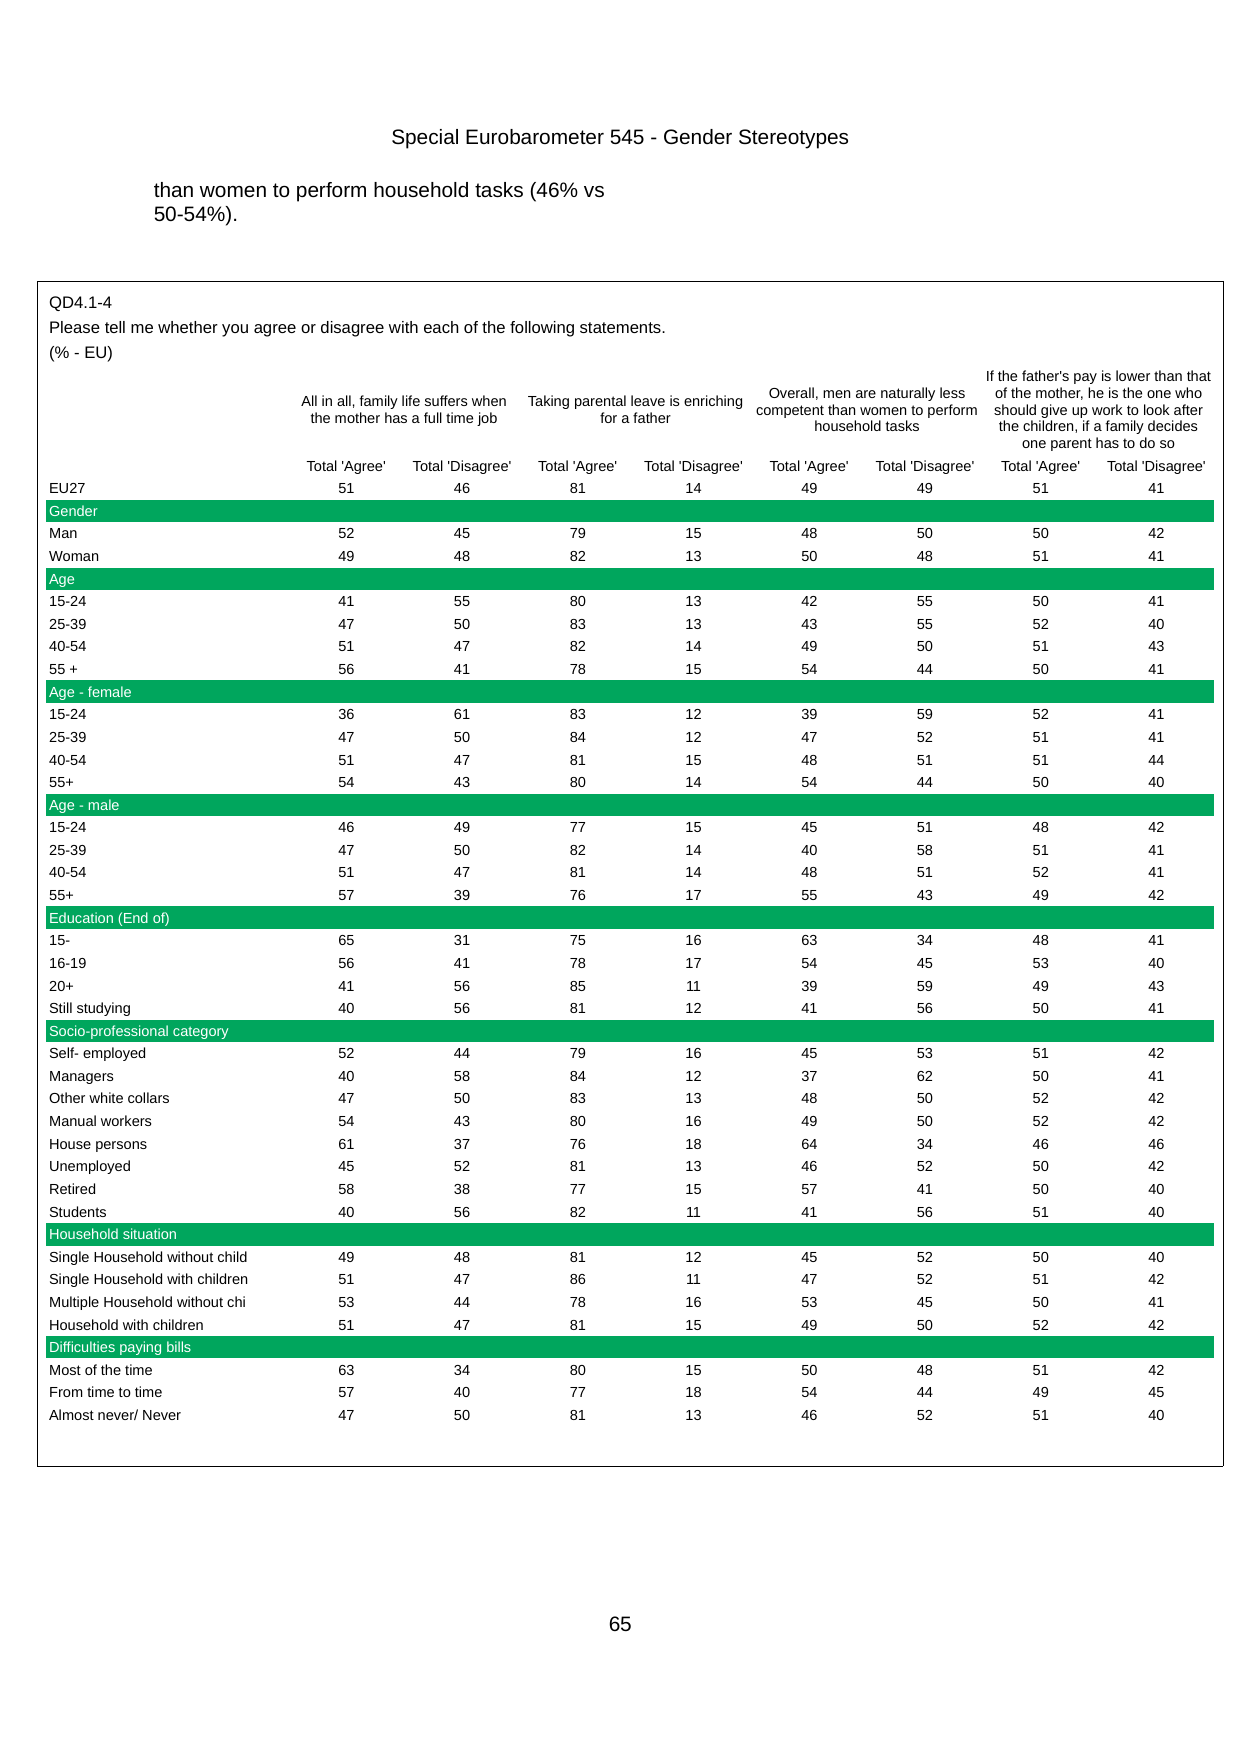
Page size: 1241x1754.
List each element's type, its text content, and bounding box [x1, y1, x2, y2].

table_cell 15-24 [46, 590, 288, 613]
table_cell 53 [983, 952, 1098, 974]
table_cell 56 [404, 974, 520, 997]
table_cell 80 [520, 1359, 635, 1381]
table_cell 58 [867, 839, 983, 861]
table_cell Single Household without child [46, 1246, 288, 1268]
table_cell 50 [867, 522, 983, 545]
table_cell 51 [983, 477, 1098, 499]
table_header QD4.1-4 [46, 290, 1214, 315]
table_cell 50 [751, 1359, 867, 1381]
table_cell 14 [635, 839, 751, 861]
table_cell 40 [1098, 613, 1214, 635]
table_cell [867, 340, 983, 365]
table_cell 41 [1098, 545, 1214, 567]
table_cell Please tell me whether you agree or disagree with each of the following statements. [46, 315, 1214, 340]
table_cell Socio-professional category [46, 1020, 1214, 1042]
table_cell 52 [983, 1313, 1098, 1336]
table_cell 84 [520, 726, 635, 748]
table_cell 52 [867, 1268, 983, 1291]
table_cell 56 [867, 997, 983, 1019]
table_cell 47 [404, 635, 520, 658]
table_cell 25-39 [46, 726, 288, 748]
table_cell 47 [751, 1268, 867, 1291]
table_cell Total 'Disagree' [1098, 454, 1214, 477]
table_cell 54 [751, 1381, 867, 1404]
table_cell 45 [867, 1291, 983, 1313]
table_cell 50 [983, 1246, 1098, 1268]
table_cell 20+ [46, 974, 288, 997]
table_cell 51 [983, 1268, 1098, 1291]
table_cell 51 [983, 1404, 1098, 1426]
table_cell 13 [635, 545, 751, 567]
table_cell [1098, 340, 1214, 365]
table_cell 47 [404, 861, 520, 884]
table_cell Total 'Disagree' [867, 454, 983, 477]
table_cell 45 [288, 1155, 404, 1178]
table_cell 34 [867, 1133, 983, 1155]
table_cell 13 [635, 613, 751, 635]
table_cell 51 [288, 635, 404, 658]
table_cell 83 [520, 1087, 635, 1110]
table_cell [46, 365, 288, 454]
table_cell 16 [635, 929, 751, 952]
table_cell 84 [520, 1065, 635, 1087]
table_cell [404, 340, 520, 365]
table_cell 49 [404, 816, 520, 839]
table_cell 46 [751, 1404, 867, 1426]
table_cell [751, 340, 867, 365]
table_cell 40-54 [46, 861, 288, 884]
table_cell 41 [1098, 590, 1214, 613]
table_cell 41 [1098, 658, 1214, 680]
table_cell 56 [288, 658, 404, 680]
table_cell Household situation [46, 1223, 1214, 1246]
table_cell 11 [635, 1268, 751, 1291]
table_cell 45 [751, 1042, 867, 1065]
table_cell If the father's pay is lower than that of the mother, he is the one who should give up work to look after the children, if a family decides one parent has to do so [983, 365, 1214, 454]
table_cell 76 [520, 1133, 635, 1155]
table_cell 49 [751, 1110, 867, 1132]
table_cell 44 [867, 771, 983, 793]
table_cell 82 [520, 545, 635, 567]
table_cell 45 [1098, 1381, 1214, 1404]
table_cell Gender [46, 500, 1214, 522]
table_cell 80 [520, 590, 635, 613]
table_cell Students [46, 1200, 288, 1223]
table_cell Still studying [46, 997, 288, 1019]
table_cell [520, 340, 635, 365]
table_cell 12 [635, 726, 751, 748]
table_cell 40 [1098, 1178, 1214, 1200]
table_cell 75 [520, 929, 635, 952]
table_cell 41 [1098, 839, 1214, 861]
text than women to perform household tasks (46% vs 50-54%). [124, 178, 605, 226]
table_cell 52 [867, 726, 983, 748]
table_cell 50 [867, 635, 983, 658]
table_cell 43 [1098, 635, 1214, 658]
table_cell 43 [404, 771, 520, 793]
table_cell 52 [983, 613, 1098, 635]
table_cell 37 [404, 1133, 520, 1155]
table_cell 49 [983, 1381, 1098, 1404]
table_cell 47 [404, 748, 520, 771]
table_cell 54 [288, 771, 404, 793]
table_cell 25-39 [46, 839, 288, 861]
table_cell 55 [867, 590, 983, 613]
table_cell 15 [635, 1313, 751, 1336]
table_cell 40 [288, 1200, 404, 1223]
table_cell [635, 340, 751, 365]
table_cell 42 [1098, 816, 1214, 839]
table_cell 40 [1098, 1200, 1214, 1223]
table_cell 51 [288, 1313, 404, 1336]
table_cell 43 [404, 1110, 520, 1132]
table_cell Almost never/ Never [46, 1404, 288, 1426]
table_cell EU27 [46, 477, 288, 499]
table_cell 57 [288, 884, 404, 906]
table_cell 59 [867, 703, 983, 726]
table_cell 16 [635, 1291, 751, 1313]
table_cell 25-39 [46, 613, 288, 635]
table_cell 37 [751, 1065, 867, 1087]
table_cell 81 [520, 1404, 635, 1426]
table_cell 57 [751, 1178, 867, 1200]
table_cell 81 [520, 477, 635, 499]
table_cell 18 [635, 1381, 751, 1404]
table_cell 46 [404, 477, 520, 499]
table_cell 50 [404, 1404, 520, 1426]
table_cell 82 [520, 1200, 635, 1223]
table_cell 48 [751, 1087, 867, 1110]
table_cell 44 [1098, 748, 1214, 771]
table_cell 15 [635, 748, 751, 771]
table_cell 41 [867, 1178, 983, 1200]
table_cell 86 [520, 1268, 635, 1291]
table_cell 51 [288, 748, 404, 771]
table_cell 43 [867, 884, 983, 906]
table_cell Household with children [46, 1313, 288, 1336]
table_cell 15 [635, 658, 751, 680]
table_cell 41 [1098, 929, 1214, 952]
table_cell 41 [1098, 1291, 1214, 1313]
table_cell 41 [1098, 477, 1214, 499]
table_cell 50 [867, 1313, 983, 1336]
table_cell 44 [404, 1291, 520, 1313]
table_cell 40-54 [46, 748, 288, 771]
table_cell 49 [288, 1246, 404, 1268]
table_cell [46, 454, 288, 477]
table_cell 82 [520, 839, 635, 861]
table_cell 51 [983, 1200, 1098, 1223]
table_cell 56 [404, 1200, 520, 1223]
table_cell 51 [867, 748, 983, 771]
table_cell 51 [288, 861, 404, 884]
table_cell 58 [404, 1065, 520, 1087]
table_cell 78 [520, 1291, 635, 1313]
table_cell 12 [635, 1246, 751, 1268]
table_cell 13 [635, 1404, 751, 1426]
table_cell 56 [288, 952, 404, 974]
table_cell 50 [867, 1087, 983, 1110]
table_cell 80 [520, 1110, 635, 1132]
table_cell 18 [635, 1133, 751, 1155]
table_cell 39 [404, 884, 520, 906]
table_cell 46 [1098, 1133, 1214, 1155]
table_cell 41 [1098, 703, 1214, 726]
table_cell Managers [46, 1065, 288, 1087]
table_cell 50 [983, 1065, 1098, 1087]
table_cell 58 [288, 1178, 404, 1200]
table_cell Man [46, 522, 288, 545]
table_cell 46 [751, 1155, 867, 1178]
table_cell Overall, men are naturally less competent than women to perform household tasks [751, 365, 983, 454]
table_cell Total 'Agree' [751, 454, 867, 477]
table_cell 48 [751, 748, 867, 771]
table_cell 53 [867, 1042, 983, 1065]
table_cell 50 [983, 997, 1098, 1019]
table_cell 50 [983, 590, 1098, 613]
table_cell 47 [288, 839, 404, 861]
table_cell 61 [404, 703, 520, 726]
table_cell 50 [983, 1155, 1098, 1178]
table_cell 81 [520, 997, 635, 1019]
table_cell 34 [867, 929, 983, 952]
table_cell (% - EU) [46, 340, 404, 365]
table_cell 55 [751, 884, 867, 906]
table_cell 51 [983, 1359, 1098, 1381]
table_cell 79 [520, 1042, 635, 1065]
table_cell Other white collars [46, 1087, 288, 1110]
table_cell 41 [1098, 1065, 1214, 1087]
table_cell 51 [983, 748, 1098, 771]
table_cell 14 [635, 861, 751, 884]
table_cell 15 [635, 1178, 751, 1200]
table_cell 15 [635, 816, 751, 839]
table_cell 82 [520, 635, 635, 658]
table_cell 45 [404, 522, 520, 545]
table_cell 51 [983, 839, 1098, 861]
table_cell 81 [520, 1155, 635, 1178]
table_cell Total 'Agree' [288, 454, 404, 477]
table_cell 83 [520, 703, 635, 726]
table_cell 55 + [46, 658, 288, 680]
table_cell Age [46, 568, 1214, 590]
table_cell 13 [635, 1087, 751, 1110]
table_cell 40 [1098, 771, 1214, 793]
table_cell 41 [288, 590, 404, 613]
table_cell 49 [751, 477, 867, 499]
table_cell From time to time [46, 1381, 288, 1404]
table_cell 51 [983, 726, 1098, 748]
table_cell 50 [983, 1291, 1098, 1313]
table_cell 41 [751, 997, 867, 1019]
table_cell 49 [751, 635, 867, 658]
table_cell Single Household with children [46, 1268, 288, 1291]
table_cell 47 [288, 726, 404, 748]
table_cell 12 [635, 703, 751, 726]
table_cell 15 [635, 522, 751, 545]
table_cell 45 [751, 816, 867, 839]
table_cell 79 [520, 522, 635, 545]
table_cell 52 [983, 1087, 1098, 1110]
table_cell Total 'Agree' [983, 454, 1098, 477]
table_cell Age - female [46, 680, 1214, 703]
table_cell 55 [867, 613, 983, 635]
table_cell 47 [404, 1268, 520, 1291]
table_cell 41 [751, 1200, 867, 1223]
table_cell 40 [288, 997, 404, 1019]
table_cell 42 [1098, 1042, 1214, 1065]
table_cell 40 [1098, 1404, 1214, 1426]
table_cell 48 [867, 545, 983, 567]
table_cell 62 [867, 1065, 983, 1087]
table_cell 51 [288, 1268, 404, 1291]
table_cell 45 [751, 1246, 867, 1268]
table_cell 50 [404, 1087, 520, 1110]
table_cell 42 [751, 590, 867, 613]
table_cell 77 [520, 1381, 635, 1404]
table_cell Unemployed [46, 1155, 288, 1178]
table_cell 15 [635, 1359, 751, 1381]
table_cell 50 [983, 771, 1098, 793]
table_cell 34 [404, 1359, 520, 1381]
table_cell 81 [520, 748, 635, 771]
table_cell 55+ [46, 771, 288, 793]
table_cell 55+ [46, 884, 288, 906]
table_cell 16 [635, 1110, 751, 1132]
table_cell 43 [1098, 974, 1214, 997]
table_cell 14 [635, 635, 751, 658]
table_cell 13 [635, 590, 751, 613]
table_cell 56 [867, 1200, 983, 1223]
table_cell 83 [520, 613, 635, 635]
table_cell Multiple Household without chi [46, 1291, 288, 1313]
table_cell 77 [520, 1178, 635, 1200]
table_cell 80 [520, 771, 635, 793]
table_cell 52 [404, 1155, 520, 1178]
table_cell 48 [751, 861, 867, 884]
table_cell 42 [1098, 1313, 1214, 1336]
table_cell 41 [1098, 726, 1214, 748]
table_cell 40 [1098, 952, 1214, 974]
table_cell 52 [867, 1246, 983, 1268]
table_cell 51 [867, 861, 983, 884]
table_cell 17 [635, 952, 751, 974]
table_cell Difficulties paying bills [46, 1336, 1214, 1358]
table_cell 16 [635, 1042, 751, 1065]
table_cell 41 [288, 974, 404, 997]
table_cell 44 [404, 1042, 520, 1065]
table_cell 47 [288, 1087, 404, 1110]
table_cell 52 [983, 703, 1098, 726]
table_cell 63 [751, 929, 867, 952]
table_cell 51 [983, 1042, 1098, 1065]
table_cell 12 [635, 1065, 751, 1087]
table_cell 48 [404, 1246, 520, 1268]
table_cell 31 [404, 929, 520, 952]
table_cell 65 [288, 929, 404, 952]
table_cell 52 [983, 1110, 1098, 1132]
table_cell 41 [1098, 997, 1214, 1019]
table_cell 41 [404, 952, 520, 974]
table_cell 39 [751, 974, 867, 997]
table_cell 81 [520, 1313, 635, 1336]
table_cell 48 [983, 929, 1098, 952]
table_cell 59 [867, 974, 983, 997]
table_cell Taking parental leave is enriching for a father [520, 365, 751, 454]
table_cell 42 [1098, 1087, 1214, 1110]
table_cell 57 [288, 1381, 404, 1404]
table_cell 64 [751, 1133, 867, 1155]
table_cell 11 [635, 1200, 751, 1223]
table_cell 46 [983, 1133, 1098, 1155]
table_cell 11 [635, 974, 751, 997]
table_cell 51 [983, 545, 1098, 567]
table_cell 49 [751, 1313, 867, 1336]
table_cell 81 [520, 1246, 635, 1268]
table_cell 54 [288, 1110, 404, 1132]
table_cell 40 [751, 839, 867, 861]
table_cell Most of the time [46, 1359, 288, 1381]
table_cell 85 [520, 974, 635, 997]
table_cell 53 [288, 1291, 404, 1313]
table_cell 48 [751, 522, 867, 545]
table_cell 40 [288, 1065, 404, 1087]
table_cell 36 [288, 703, 404, 726]
table_cell Woman [46, 545, 288, 567]
table_cell 42 [1098, 1155, 1214, 1178]
table_cell 49 [983, 884, 1098, 906]
table_cell 54 [751, 658, 867, 680]
table_cell 42 [1098, 1359, 1214, 1381]
table_cell 50 [983, 1178, 1098, 1200]
table_cell 49 [867, 477, 983, 499]
table_cell 76 [520, 884, 635, 906]
table_cell 63 [288, 1359, 404, 1381]
table_cell 13 [635, 1155, 751, 1178]
table_cell 49 [288, 545, 404, 567]
table_cell 40 [404, 1381, 520, 1404]
table_cell 38 [404, 1178, 520, 1200]
table_cell 51 [288, 477, 404, 499]
table_cell 14 [635, 771, 751, 793]
table_cell 52 [288, 1042, 404, 1065]
table_cell 52 [983, 861, 1098, 884]
table_cell 17 [635, 884, 751, 906]
table_cell 12 [635, 997, 751, 1019]
table_cell 78 [520, 952, 635, 974]
table_cell 42 [1098, 522, 1214, 545]
table_cell 45 [867, 952, 983, 974]
table_cell 55 [404, 590, 520, 613]
table_cell 41 [404, 658, 520, 680]
table_cell 50 [983, 522, 1098, 545]
table_cell 50 [751, 545, 867, 567]
table_cell 16-19 [46, 952, 288, 974]
table_cell 44 [867, 1381, 983, 1404]
table_cell Age - male [46, 794, 1214, 816]
table_cell All in all, family life suffers when the mother has a full time job [288, 365, 520, 454]
table_cell 47 [751, 726, 867, 748]
table_cell 50 [404, 613, 520, 635]
table_cell 39 [751, 703, 867, 726]
table_cell 47 [288, 613, 404, 635]
table_cell 50 [867, 1110, 983, 1132]
table_cell 52 [867, 1404, 983, 1426]
table_cell 51 [983, 635, 1098, 658]
table_cell 78 [520, 658, 635, 680]
table_cell 50 [983, 658, 1098, 680]
table_cell Total 'Disagree' [404, 454, 520, 477]
table_cell 77 [520, 816, 635, 839]
table_cell 41 [1098, 861, 1214, 884]
table_cell 44 [867, 658, 983, 680]
table_cell 52 [867, 1155, 983, 1178]
table_cell 54 [751, 952, 867, 974]
table_cell 81 [520, 861, 635, 884]
table_cell 48 [404, 545, 520, 567]
table_cell 48 [983, 816, 1098, 839]
table_cell 46 [288, 816, 404, 839]
table_cell 15- [46, 929, 288, 952]
table_cell 49 [983, 974, 1098, 997]
table_cell Self- employed [46, 1042, 288, 1065]
table_cell Education (End of) [46, 906, 1214, 929]
table_cell 14 [635, 477, 751, 499]
table_cell 52 [288, 522, 404, 545]
table_cell 42 [1098, 1268, 1214, 1291]
table_cell Total 'Agree' [520, 454, 635, 477]
table_cell House persons [46, 1133, 288, 1155]
table_cell 61 [288, 1133, 404, 1155]
table_cell 54 [751, 771, 867, 793]
table_cell 47 [288, 1404, 404, 1426]
table_cell 48 [867, 1359, 983, 1381]
table_cell 15-24 [46, 703, 288, 726]
table_cell 56 [404, 997, 520, 1019]
table_cell 42 [1098, 884, 1214, 906]
table_cell 47 [404, 1313, 520, 1336]
table_cell 53 [751, 1291, 867, 1313]
table_cell 40 [1098, 1246, 1214, 1268]
table_cell 42 [1098, 1110, 1214, 1132]
table_cell 51 [867, 816, 983, 839]
table_cell [983, 340, 1098, 365]
table_cell 40-54 [46, 635, 288, 658]
table_cell Retired [46, 1178, 288, 1200]
table_cell 15-24 [46, 816, 288, 839]
table_cell Total 'Disagree' [635, 454, 751, 477]
table_cell 50 [404, 726, 520, 748]
table_cell 50 [404, 839, 520, 861]
table_cell 43 [751, 613, 867, 635]
table_cell Manual workers [46, 1110, 288, 1132]
